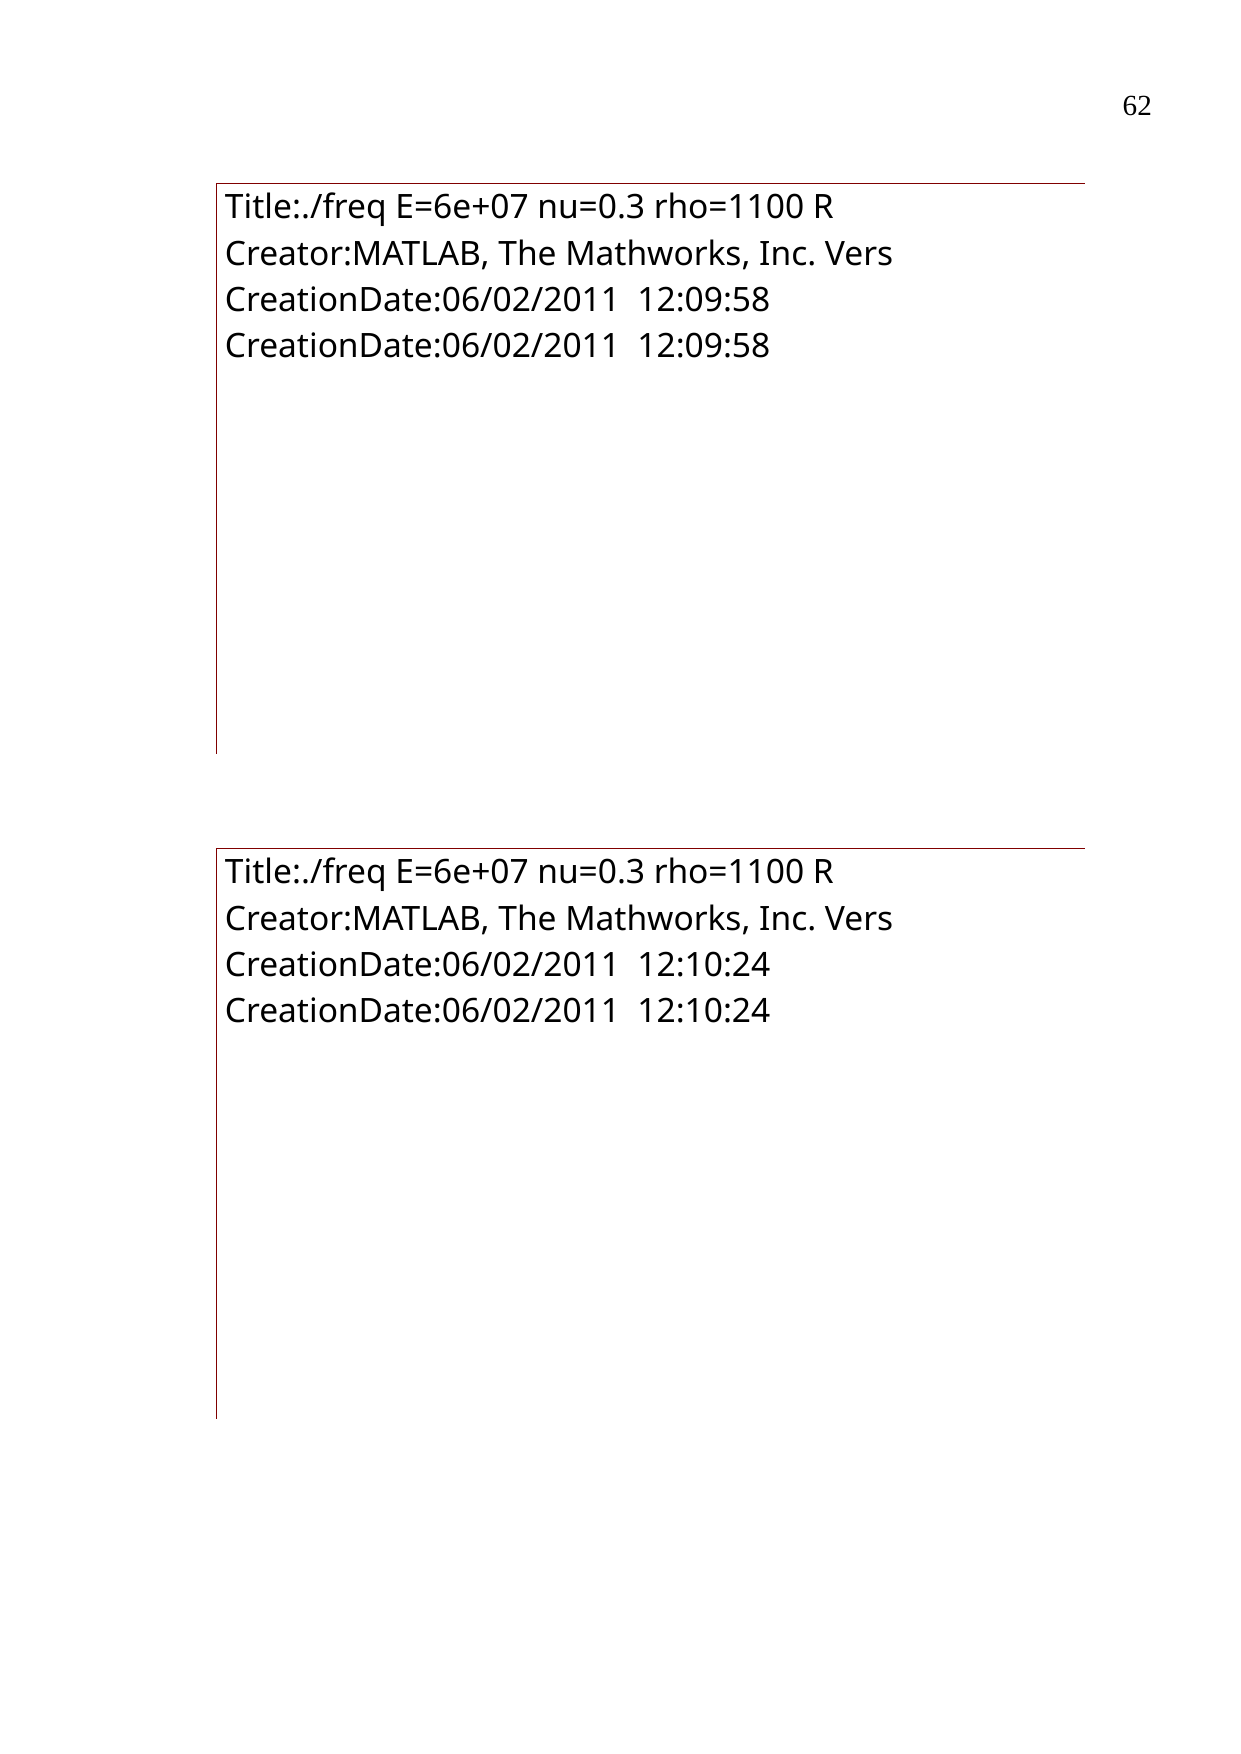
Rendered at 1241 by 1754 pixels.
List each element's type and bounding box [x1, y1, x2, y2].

table_header [148, 152, 1152, 817]
table_cell [148, 817, 1152, 1482]
